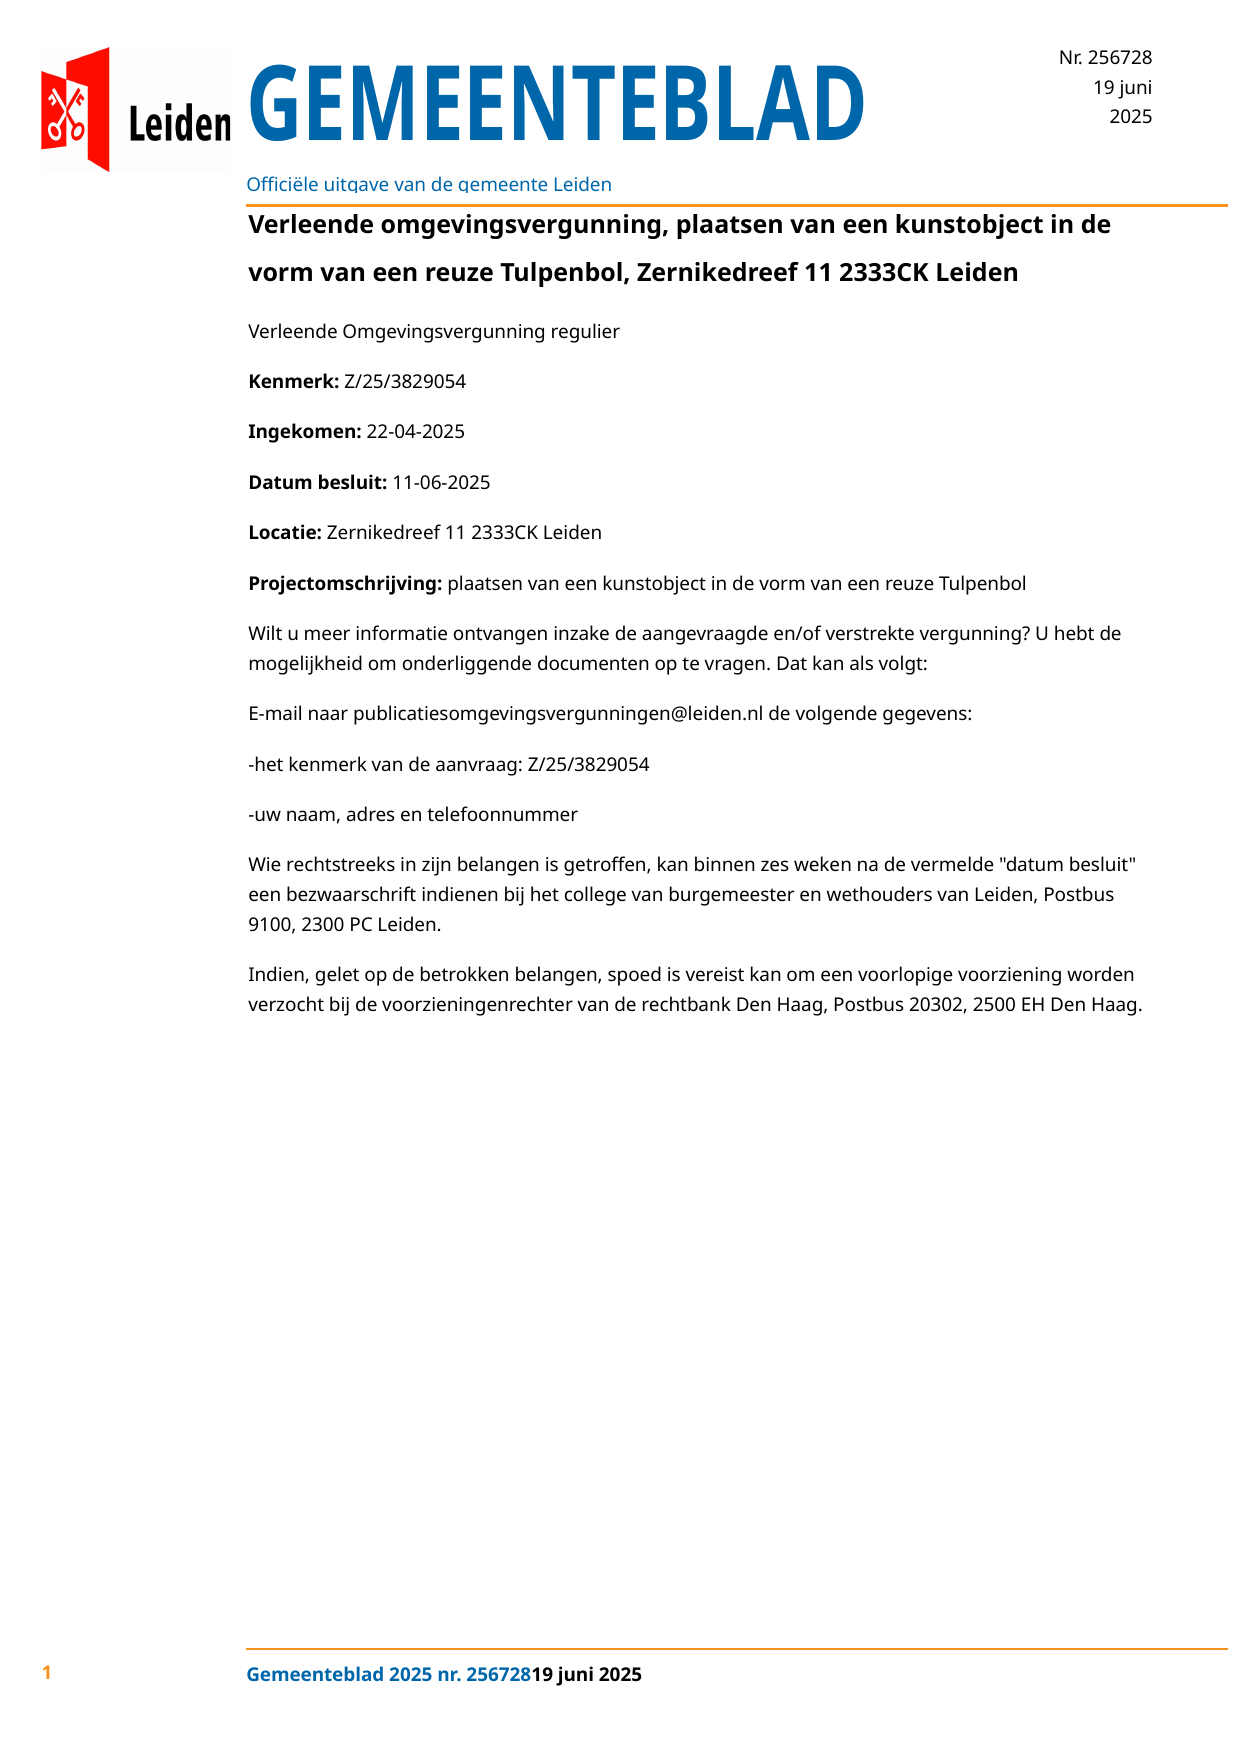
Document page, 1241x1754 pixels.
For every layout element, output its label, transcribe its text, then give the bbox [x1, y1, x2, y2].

text Indien, gelet op de betrokken belangen, spoed is vereist kan om een voorlopige voorziening worden verzocht bij de voorzieningenrechter van de rechtbank Den Haag, Postbus 20302, 2500 EH Den Haag. [248, 961, 1152, 1017]
text -uw naam, adres en telefoonnummer [248, 801, 1152, 827]
text Datum besluit: 11-06-2025 [248, 469, 1152, 495]
text Verleende omgevingsvergunning, plaatsen van een kunstobject in de vorm van een reuze Tulpenbol, Zernikedreef 11 2333CK Leiden [248, 207, 1152, 288]
text Kenmerk: Z/25/3829054 [248, 368, 1152, 394]
text Locatie: Zernikedreef 11 2333CK Leiden [248, 519, 1152, 545]
picture [41, 47, 231, 172]
text E-mail naar publicatiesomgevingsvergunningen@leiden.nl de volgende gegevens: [248, 700, 1152, 726]
text Ingekomen: 22-04-2025 [248, 419, 1152, 444]
text Wilt u meer informatie ontvangen inzake de aangevraagde en/of verstrekte vergunning? U hebt de mogelijkheid om onderliggende documenten op te vragen. Dat kan als volgt: [248, 620, 1152, 676]
text Verleende Omgevingsvergunning regulier [248, 318, 1152, 344]
text Projectomschrijving: plaatsen van een kunstobject in de vorm van een reuze Tulpenbol [248, 570, 1152, 596]
text -het kenmerk van de aanvraag: Z/25/3829054 [248, 751, 1152, 777]
text Wie rechtstreeks in zijn belangen is getroffen, kan binnen zes weken na de vermelde "datum besluit" een bezwaarschrift indienen bij het college van burgemeester en wethouders van Leiden, Postbus 9100, 2300 PC Leiden. [248, 852, 1152, 937]
